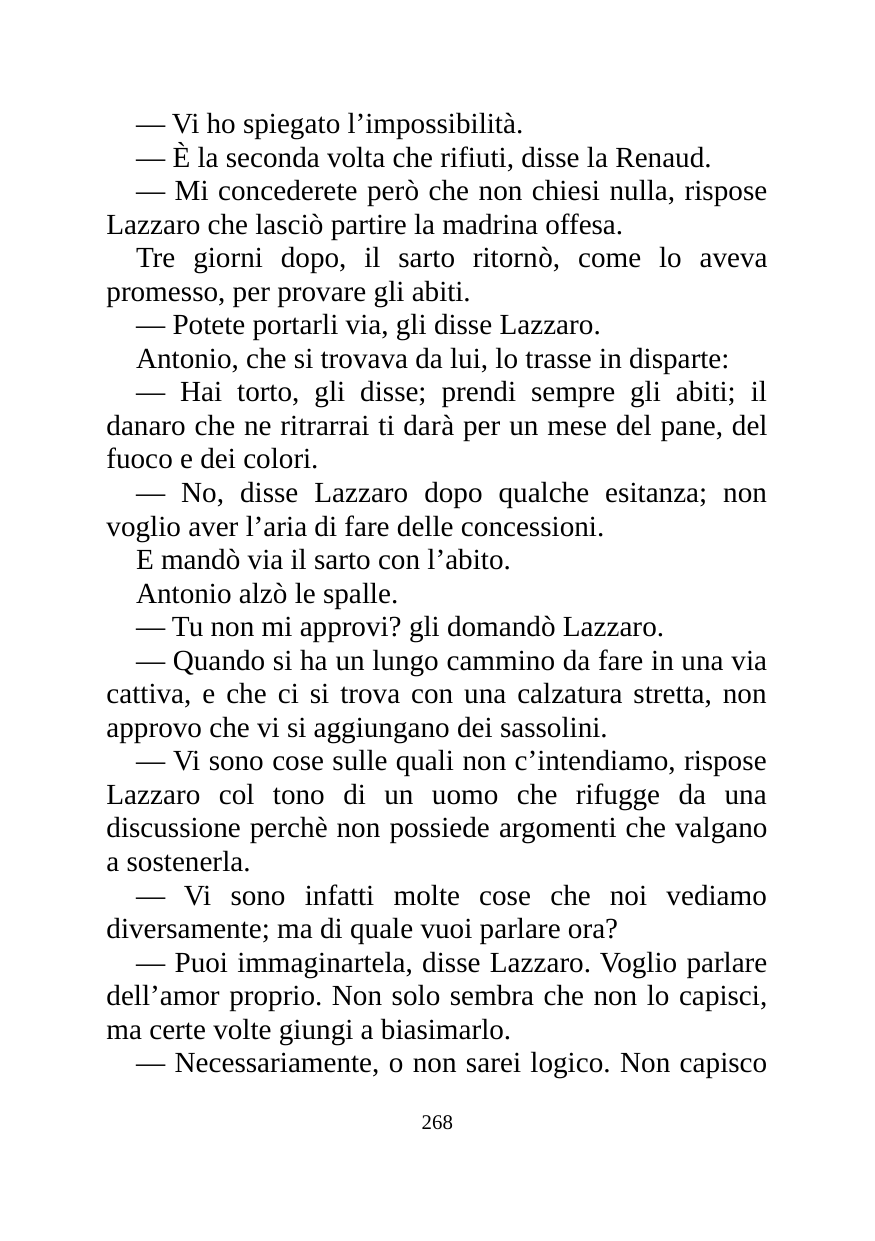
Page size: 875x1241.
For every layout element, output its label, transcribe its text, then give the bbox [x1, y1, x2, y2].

text — Hai torto, gli disse; prendi sempre gli abiti; il danaro che ne ritrarrai ti darà per un mese del pane, del fuoco e dei colori. [106, 374, 768, 475]
text — Tu non mi approvi? gli domandò Lazzaro. [106, 609, 768, 643]
text — No, disse Lazzaro dopo qualche esitanza; non voglio aver l’aria di fare delle concessioni. [106, 475, 768, 542]
text E mandò via il sarto con l’abito. [106, 542, 768, 576]
text — Quando si ha un lungo cammino da fare in una via cattiva, e che ci si trova con una calzatura stretta, non approvo che vi si aggiungano dei sassolini. [106, 643, 768, 743]
text — Vi sono infatti molte cose che noi vediamo diversamente; ma di quale vuoi parlare ora? [106, 878, 768, 945]
text — Necessariamente, o non sarei logico. Non capisco [106, 1045, 768, 1079]
text Tre giorni dopo, il sarto ritornò, come lo aveva promesso, per provare gli abiti. [106, 240, 768, 307]
text Antonio alzò le spalle. [106, 576, 768, 609]
text — Puoi immaginartela, disse Lazzaro. Voglio parlare dell’amor proprio. Non solo sembra che non lo capisci, ma certe volte giungi a biasimarlo. [106, 945, 768, 1045]
text — Vi sono cose sulle quali non c’intendiamo, rispose Lazzaro col tono di un uomo che rifugge da una discussione perchè non possiede argomenti che valgano a sostenerla. [106, 743, 768, 878]
text — Potete portarli via, gli disse Lazzaro. [106, 307, 768, 341]
text — Mi concederete però che non chiesi nulla, rispose Lazzaro che lasciò partire la madrina offesa. [106, 173, 768, 240]
text Antonio, che si trovava da lui, lo trasse in disparte: [106, 341, 768, 374]
text — Vi ho spiegato l’impossibilità. [106, 106, 768, 140]
text — È la seconda volta che rifiuti, disse la Renaud. [106, 140, 768, 173]
